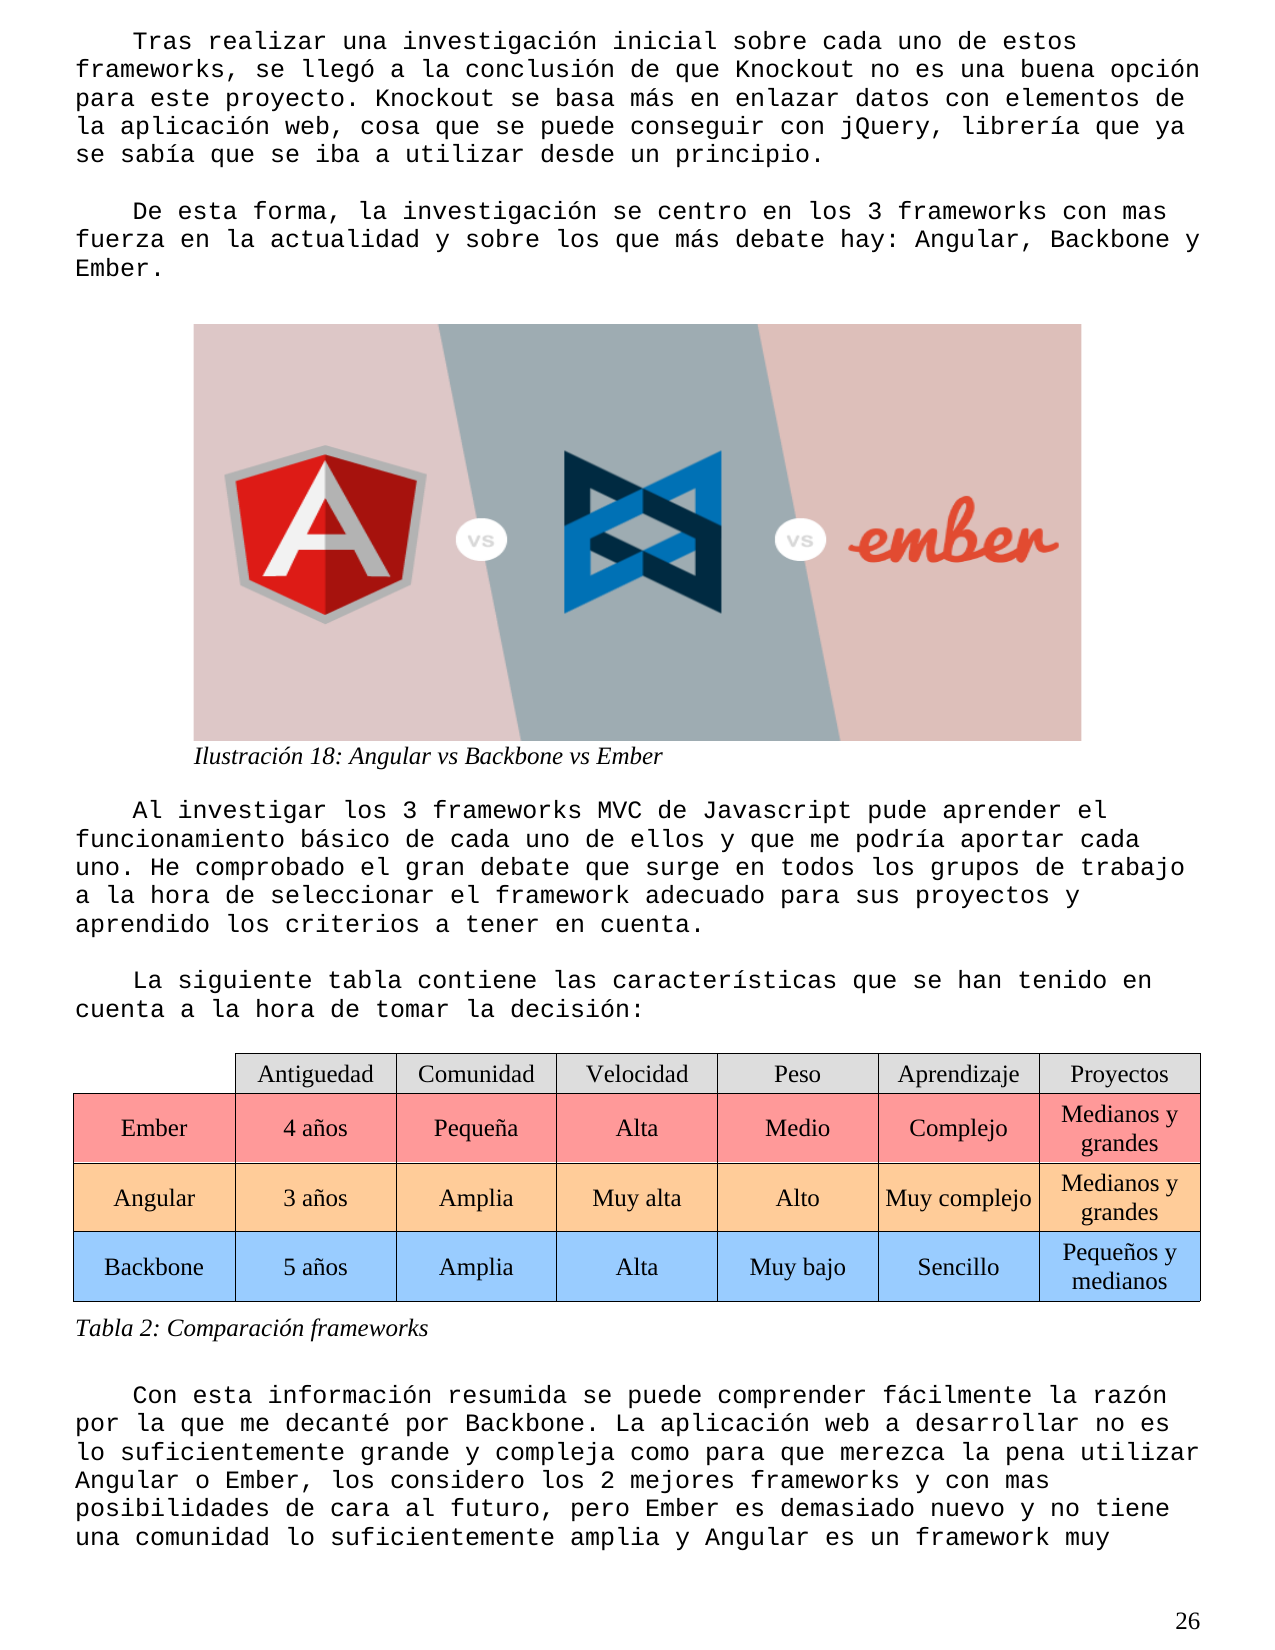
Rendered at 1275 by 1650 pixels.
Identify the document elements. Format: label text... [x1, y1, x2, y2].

table_header [73, 1053, 235, 1093]
table_cell Muy bajo [718, 1232, 878, 1301]
table_header Velocidad [557, 1054, 717, 1093]
table_cell Backbone [74, 1232, 235, 1301]
table_cell Sencillo [879, 1232, 1039, 1301]
table_cell 5 años [236, 1232, 396, 1301]
text Tras realizar una investigación inicial sobre cada uno de estos frameworks, se llegó a la conclusión de que Knockout no es una buena opción para este proyecto. Knockout se basa más en enlazar datos con elementos de la aplicación web, cosa que se puede conseguir con jQuery, librería que ya se sabía que se iba a utilizar desde un principio. [75, 29, 1200, 170]
table_cell Medianos y grandes [1040, 1094, 1200, 1162]
table_cell Amplia [397, 1164, 556, 1231]
table_cell Muy alta [557, 1164, 717, 1231]
table_cell Complejo [879, 1094, 1039, 1162]
table_header Aprendizaje [879, 1054, 1039, 1093]
table_header Antiguedad [236, 1054, 396, 1093]
table_cell Pequeña [397, 1094, 556, 1162]
table_cell Pequeños y medianos [1040, 1232, 1200, 1301]
picture [193, 324, 1082, 741]
table_cell Medianos y grandes [1040, 1164, 1200, 1231]
table_cell Medio [718, 1094, 878, 1162]
table_header Proyectos [1040, 1054, 1200, 1093]
table_cell Alta [557, 1232, 717, 1301]
table_header Peso [718, 1054, 878, 1093]
table_cell Muy complejo [879, 1164, 1039, 1231]
text Ilustración 18: Angular vs Backbone vs Ember [193, 741, 1082, 770]
text Tabla 2: Comparación frameworks [75, 1313, 1200, 1342]
table_cell 4 años [236, 1094, 396, 1162]
table_cell Alto [718, 1164, 878, 1231]
text De esta forma, la investigación se centro en los 3 frameworks con mas fuerza en la actualidad y sobre los que más debate hay: Angular, Backbone y Ember. [75, 199, 1200, 284]
table_cell Angular [74, 1164, 235, 1231]
table_header Comunidad [397, 1054, 556, 1093]
table_cell 3 años [236, 1164, 396, 1231]
table_cell Alta [557, 1094, 717, 1162]
table_cell Ember [74, 1094, 235, 1162]
text La siguiente tabla contiene las características que se han tenido en cuenta a la hora de tomar la decisión: [75, 968, 1200, 1025]
table_cell Amplia [397, 1232, 556, 1301]
text Al investigar los 3 frameworks MVC de Javascript pude aprender el funcionamiento básico de cada uno de ellos y que me podría aportar cada uno. He comprobado el gran debate que surge en todos los grupos de trabajo a la hora de seleccionar el framework adecuado para sus proyectos y aprendido los criterios a tener en cuenta. [75, 798, 1200, 940]
text Con esta información resumida se puede comprender fácilmente la razón por la que me decanté por Backbone. La aplicación web a desarrollar no es lo suficientemente grande y compleja como para que merezca la pena utilizar Angular o Ember, los considero los 2 mejores frameworks y con mas posibilidades de cara al futuro, pero Ember es demasiado nuevo y no tiene una comunidad lo suficientemente amplia y Angular es un framework muy [75, 1383, 1200, 1553]
